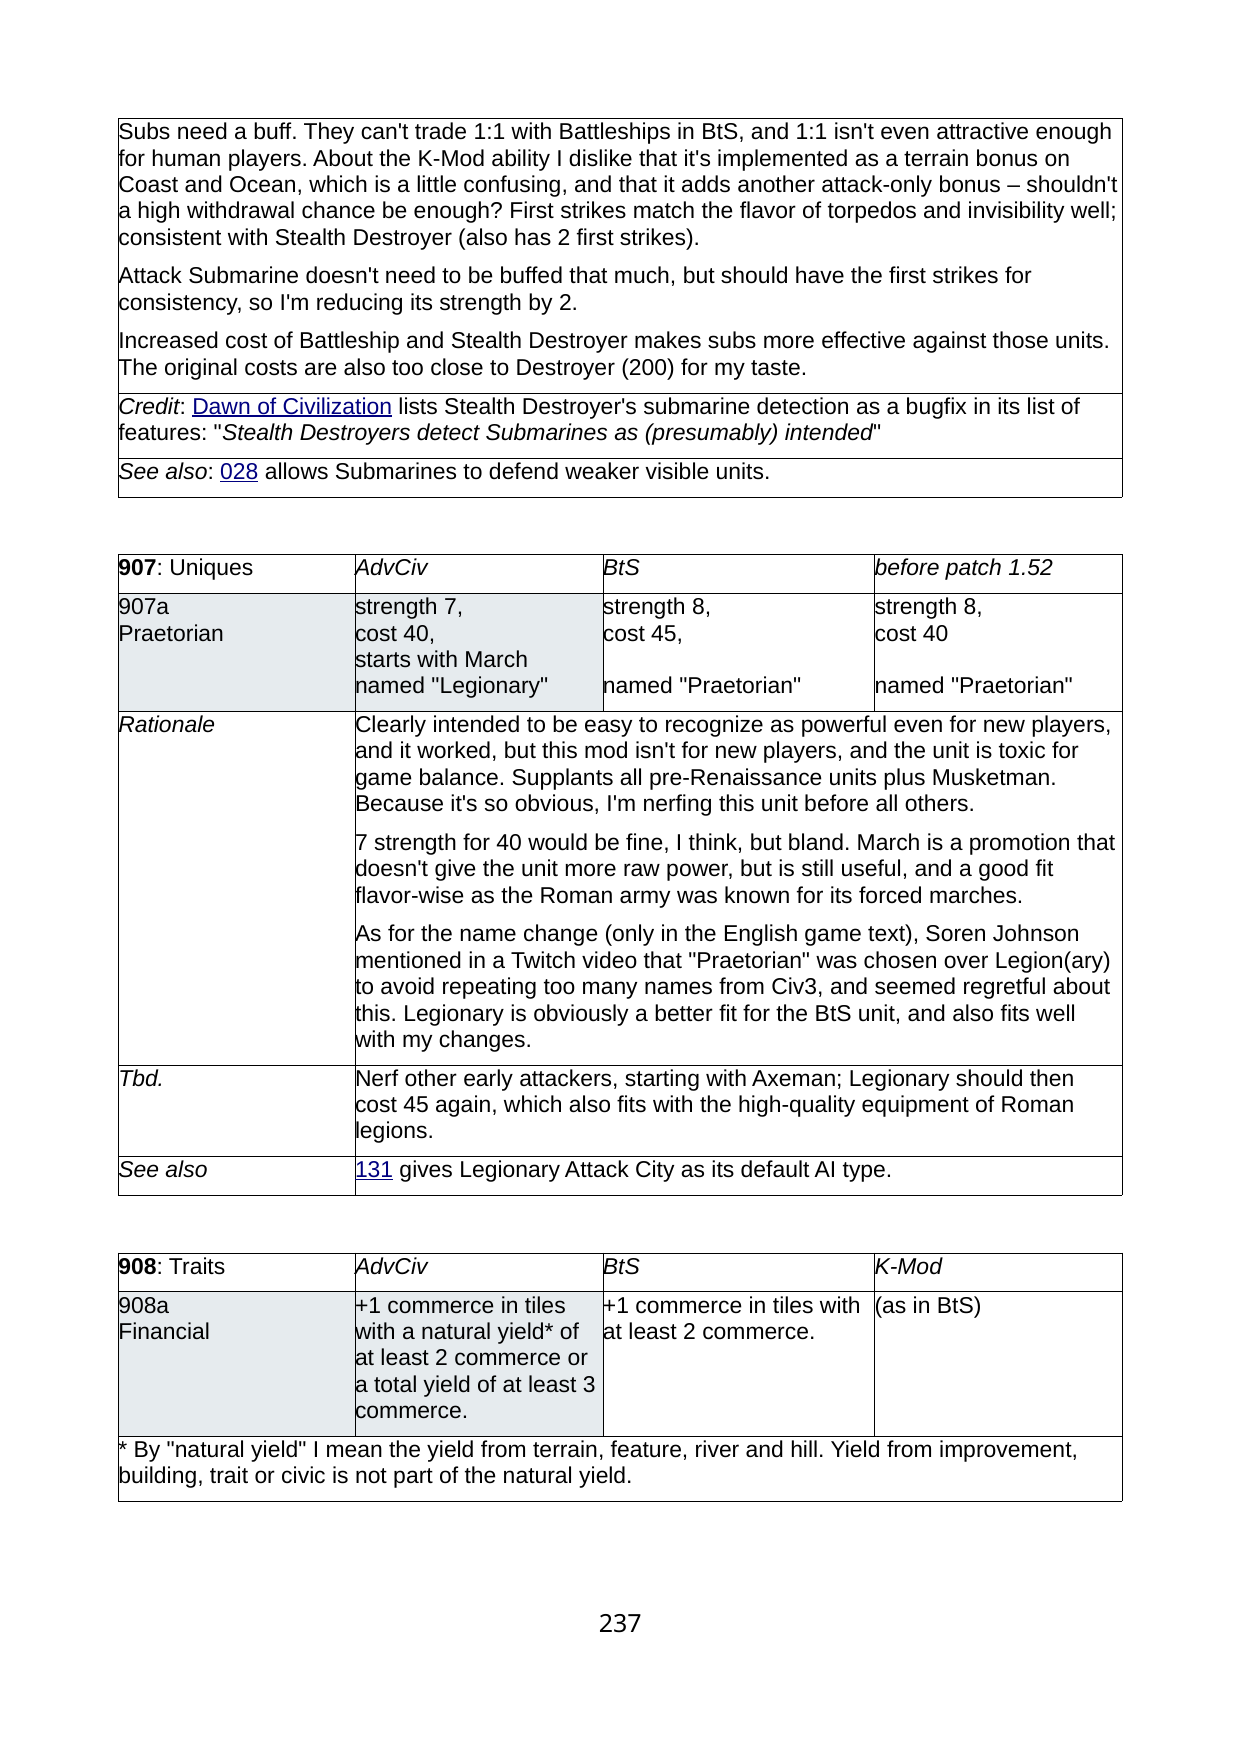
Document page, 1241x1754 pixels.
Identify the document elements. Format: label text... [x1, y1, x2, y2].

table_header before patch 1.52 [875, 555, 1122, 593]
table_cell Rationale [119, 712, 355, 1064]
table_cell Subs need a buff. They can't trade 1:1 with Battleships in BtS, and 1:1 isn't even attractive enough for human players. About the K-Mod ability I dislike that it's implemented as a terrain bonus on Coast and Ocean, which is a little confusing, and that it adds another attack-only bonus – shouldn't a high withdrawal chance be enough? First strikes match the flavor of torpedos and invisibility well; consistent with Stealth Destroyer (also has 2 first strikes). Attack Submarine doesn't need to be buffed that much, but should have the first strikes for consistency, so I'm reducing its strength by 2. Increased cost of Battleship and Stealth Destroyer makes subs more effective against those units. The original costs are also too close to Destroyer (200) for my taste. [119, 119, 1122, 393]
table_cell strength 8, cost 40 named "Praetorian" [875, 594, 1122, 711]
table_header BtS [604, 1254, 874, 1291]
table_header 907: Uniques [119, 555, 355, 593]
table_cell +1 commerce in tiles with a natural yield* of at least 2 commerce or a total yield of at least 3 commerce. [356, 1292, 603, 1436]
table_cell * By "natural yield" I mean the yield from terrain, feature, river and hill. Yield from improvement, building, trait or civic is not part of the natural yield. [119, 1437, 1122, 1501]
table_cell 907a Praetorian [119, 594, 355, 711]
table_cell (as in BtS) [875, 1292, 1122, 1436]
table_cell 131 gives Legionary Attack City as its default AI type. [356, 1157, 1122, 1195]
table_header AdvCiv [356, 1254, 603, 1291]
table_cell strength 8, cost 45, named "Praetorian" [604, 594, 874, 711]
table_cell Nerf other early attackers, starting with Axeman; Legionary should then cost 45 again, which also fits with the high-quality equipment of Roman legions. [356, 1066, 1122, 1156]
table_cell Tbd. [119, 1066, 355, 1156]
table_cell strength 7, cost 40, starts with March named "Legionary" [356, 594, 603, 711]
table_cell 908a Financial [119, 1292, 355, 1436]
table_cell See also [119, 1157, 355, 1195]
table_header K-Mod [875, 1254, 1122, 1291]
table_cell Credit: Dawn of Civilization lists Stealth Destroyer's submarine detection as a bugfix in its list of features: "Stealth Destroyers detect Submarines as (presumably) intended" [119, 394, 1122, 458]
table_cell See also: 028 allows Submarines to defend weaker visible units. [119, 459, 1122, 497]
table_cell Clearly intended to be easy to recognize as powerful even for new players, and it worked, but this mod isn't for new players, and the unit is toxic for game balance. Supplants all pre-Renaissance units plus Musketman. Because it's so obvious, I'm nerfing this unit before all others. 7 strength for 40 would be fine, I think, but bland. March is a promotion that doesn't give the unit more raw power, but is still useful, and a good fit flavor-wise as the Roman army was known for its forced marches. As for the name change (only in the English game text), Soren Johnson mentioned in a Twitch video that "Praetorian" was chosen over Legion(ary) to avoid repeating too many names from Civ3, and seemed regretful about this. Legionary is obviously a better fit for the BtS unit, and also fits well with my changes. [356, 712, 1122, 1064]
table_header AdvCiv [356, 555, 603, 593]
table_cell +1 commerce in tiles with at least 2 commerce. [604, 1292, 874, 1436]
table_header BtS [604, 555, 874, 593]
table_header 908: Traits [119, 1254, 355, 1291]
